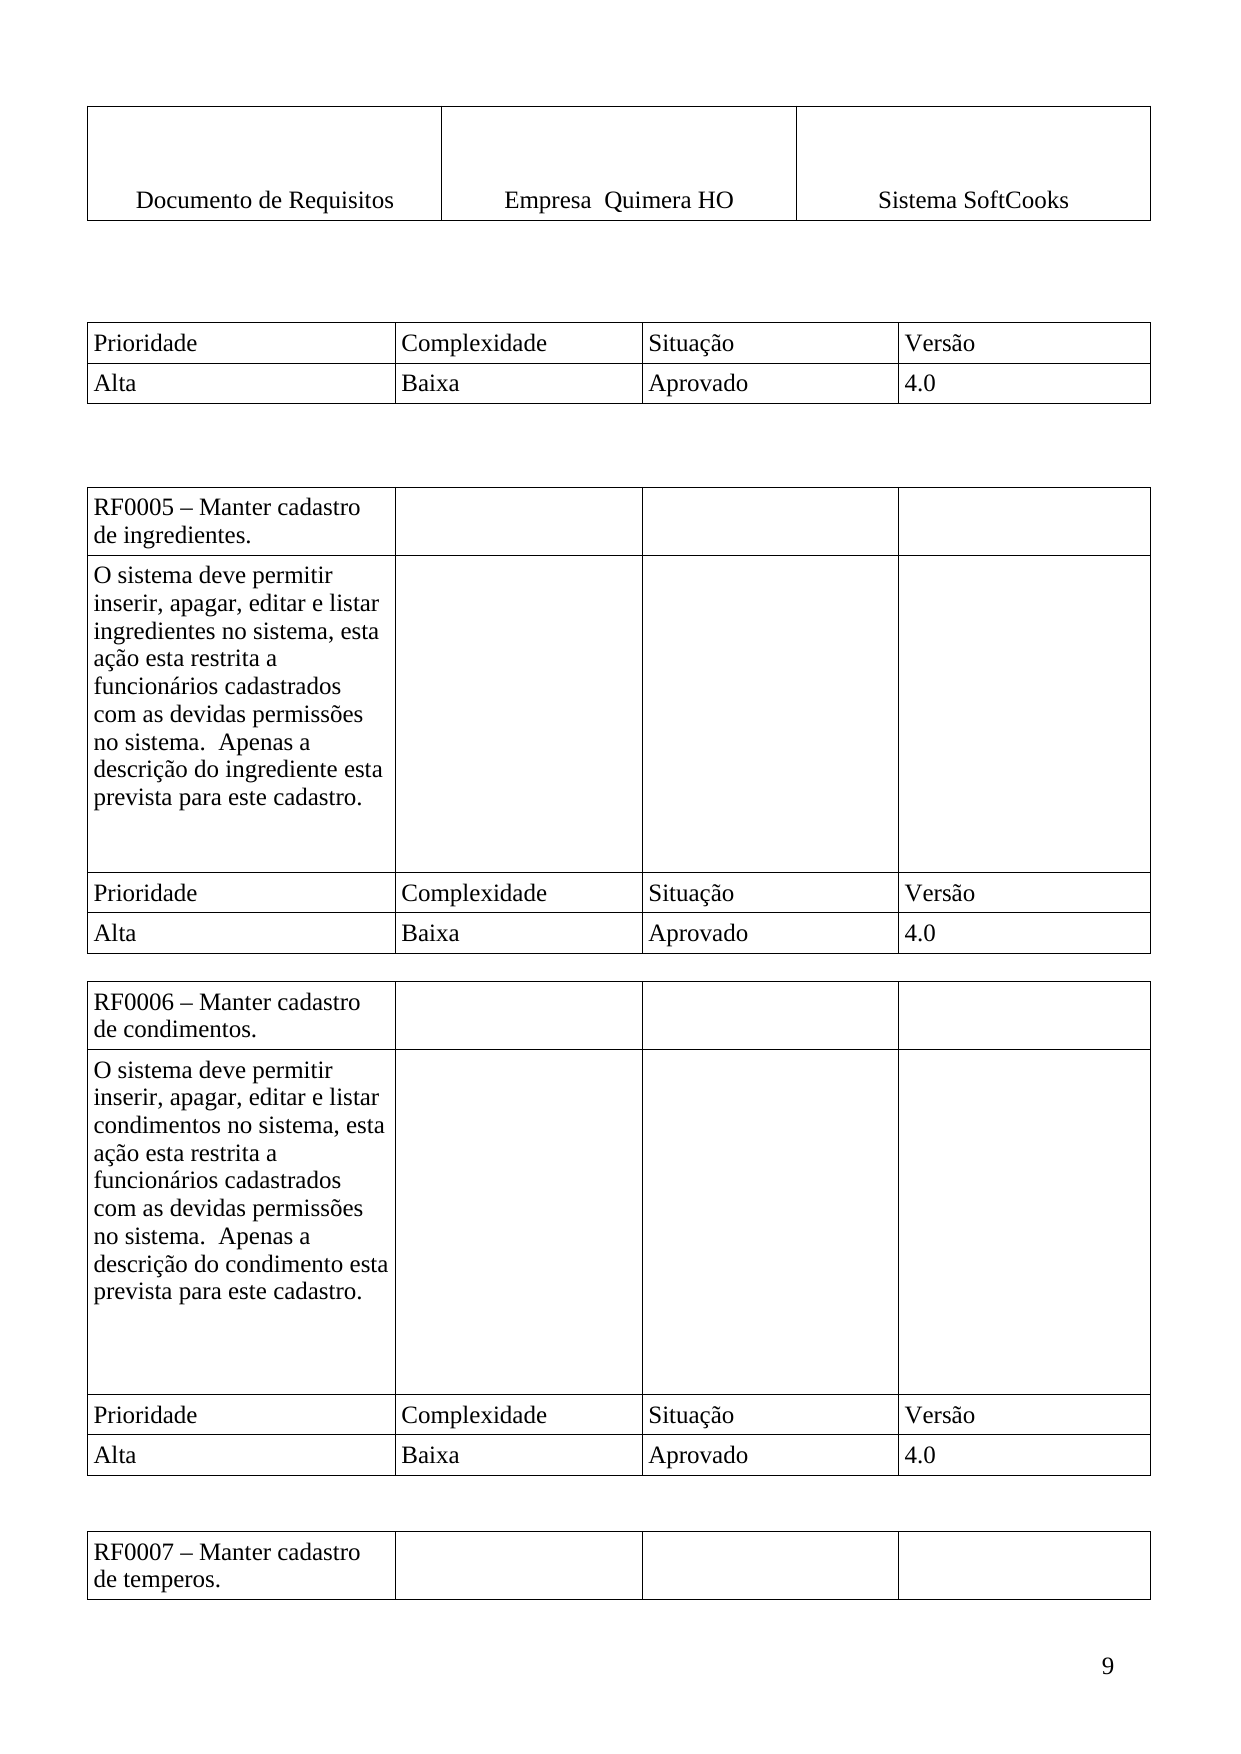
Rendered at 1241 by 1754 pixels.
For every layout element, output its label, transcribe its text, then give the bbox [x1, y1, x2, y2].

table_header [396, 982, 642, 1049]
table_header [899, 982, 1150, 1049]
table_cell Situação [643, 1395, 898, 1434]
table_cell Alta [88, 913, 395, 952]
table_header [643, 1532, 898, 1599]
table_cell [899, 1050, 1150, 1394]
table_cell [643, 556, 898, 872]
table_cell Baixa [396, 1435, 642, 1474]
table_cell [899, 556, 1150, 872]
table_header [643, 488, 898, 555]
table_cell O sistema deve permitir inserir, apagar, editar e listar ingredientes no sistema, esta ação esta restrita a funcionários cadastrados com as devidas permissões no sistema. Apenas a descrição do ingrediente esta prevista para este cadastro. [88, 556, 395, 872]
table_cell Aprovado [643, 364, 898, 403]
table_header [643, 982, 898, 1049]
table_cell 4.0 [899, 913, 1150, 952]
table_header RF0006 – Manter cadastro de condimentos. [88, 982, 395, 1049]
table_cell [396, 556, 642, 872]
table_header RF0007 – Manter cadastro de temperos. [88, 1532, 395, 1599]
table_cell 4.0 [899, 364, 1150, 403]
table_header [899, 1532, 1150, 1599]
table_cell [396, 1050, 642, 1394]
table_cell Versão [899, 323, 1150, 362]
table_header [396, 488, 642, 555]
table_cell Prioridade [88, 323, 395, 362]
table_cell Prioridade [88, 1395, 395, 1434]
table_cell Complexidade [396, 873, 642, 912]
table_cell 4.0 [899, 1435, 1150, 1474]
table_header [396, 1532, 642, 1599]
table_cell Versão [899, 873, 1150, 912]
table_cell Aprovado [643, 1435, 898, 1474]
table_cell Prioridade [88, 873, 395, 912]
table_cell Aprovado [643, 913, 898, 952]
table_cell Versão [899, 1395, 1150, 1434]
table_cell Baixa [396, 913, 642, 952]
table_cell Complexidade [396, 1395, 642, 1434]
table_cell Situação [643, 323, 898, 362]
table_header RF0005 – Manter cadastro de ingredientes. [88, 488, 395, 555]
table_cell Situação [643, 873, 898, 912]
table_cell Baixa [396, 364, 642, 403]
table_header [899, 488, 1150, 555]
table_cell Alta [88, 364, 395, 403]
table_cell Alta [88, 1435, 395, 1474]
table_cell [643, 1050, 898, 1394]
table_cell O sistema deve permitir inserir, apagar, editar e listar condimentos no sistema, esta ação esta restrita a funcionários cadastrados com as devidas permissões no sistema. Apenas a descrição do condimento esta prevista para este cadastro. [88, 1050, 395, 1394]
table_cell Complexidade [396, 323, 642, 362]
